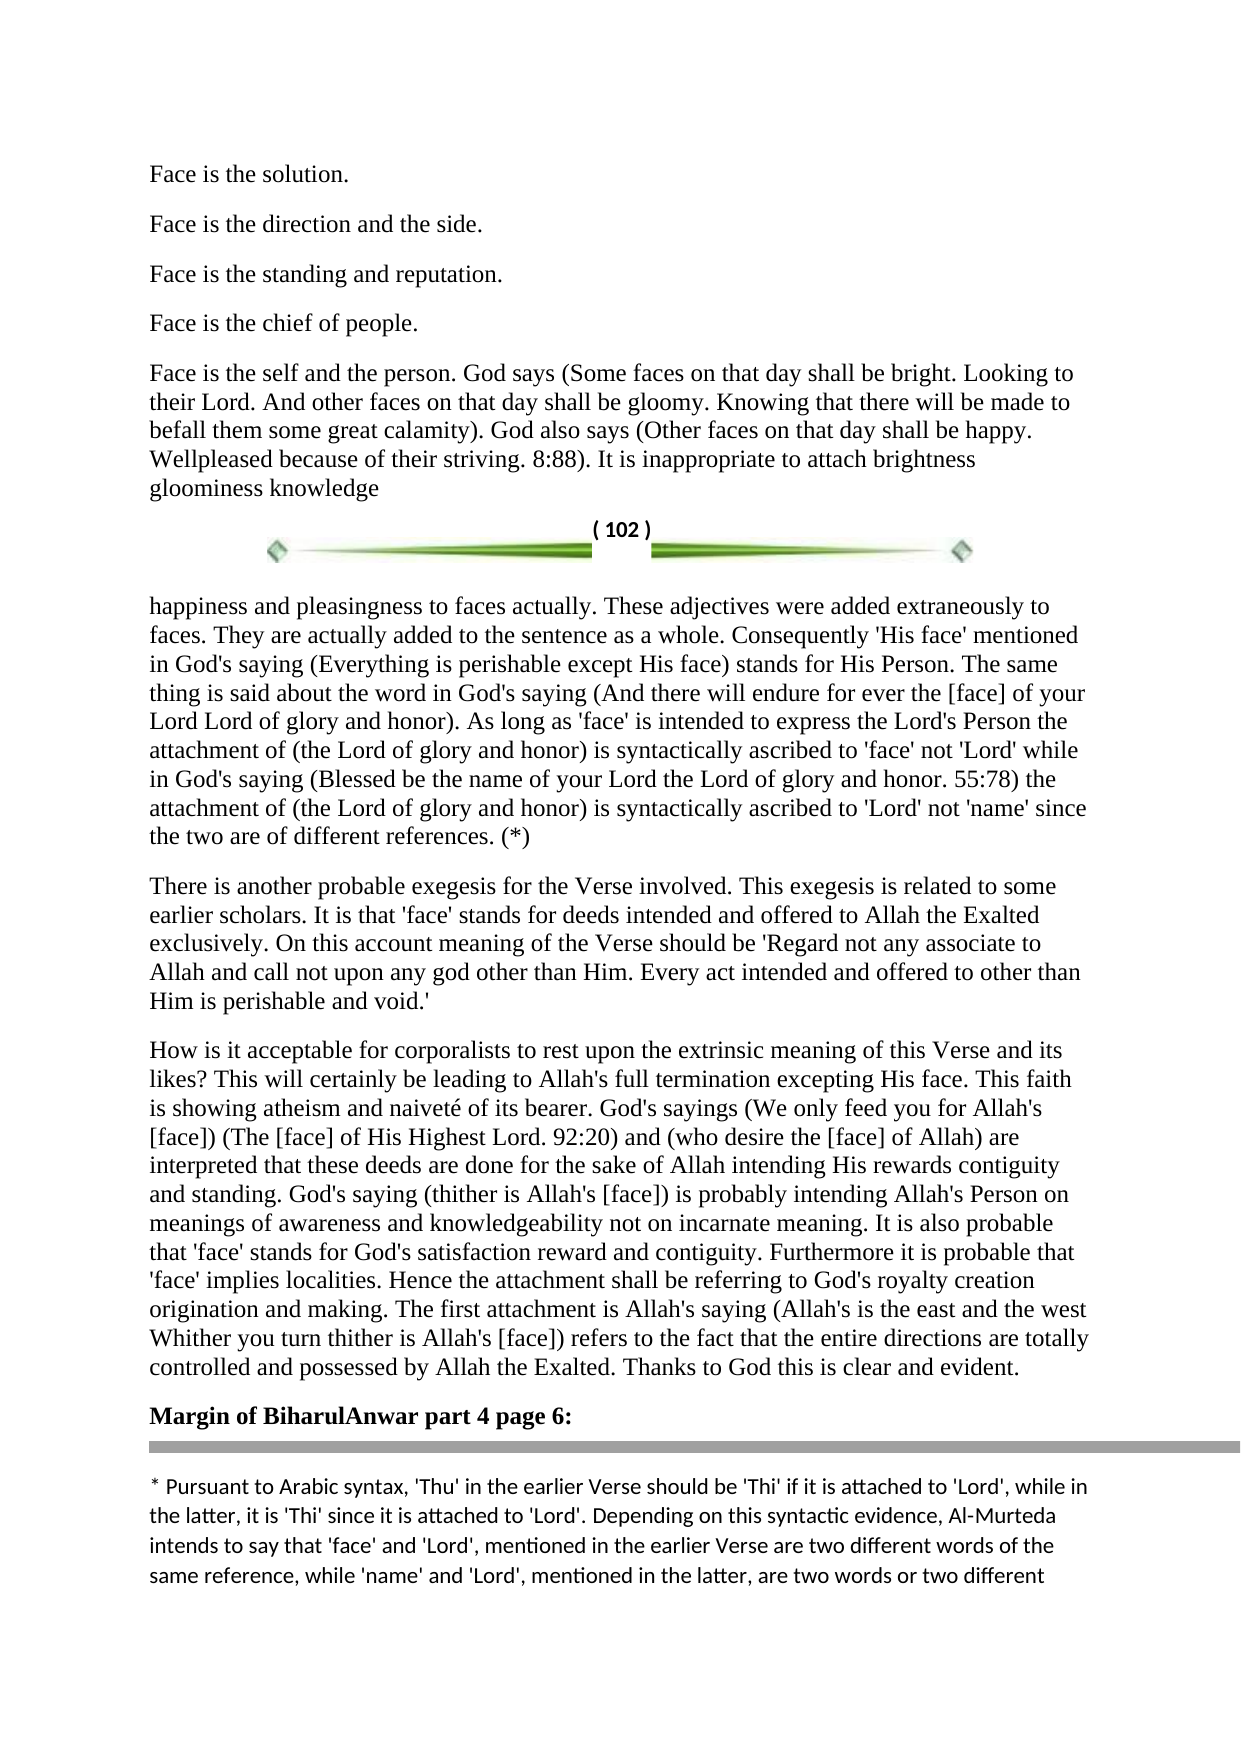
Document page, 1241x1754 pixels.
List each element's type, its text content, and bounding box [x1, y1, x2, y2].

table_header Face is the solution. Face is the direction and the side. Face is the standing and reputation. Face is the chief of people. Face is the self and the person. God says (Some faces on that day shall be bright. Looking to their Lord. And other faces on that day shall be gloomy. Knowing that there will be made to befall them some great calamity). God also says (Other faces on that day shall be happy. Well­pleased because of their striving. 8:88). It is inappropriate to attach brightness gloominess knowledge [148, 148, 1093, 514]
table_header ( 102 ) happiness and pleasingness to faces actually. These adjectives were added extraneously to faces. They are actually added to the sentence as a whole. Consequently 'His face' mentioned in God's saying (Everything is perishable except His face) stands for His Person. The same thing is said about the word in God's saying (And there will endure for ever the [face] of your Lord Lord of glory and honor). As long as 'face' is intended to express the Lord's Person the attachment of (the Lord of glory and honor) is syntactically ascribed to 'face' not 'Lord' while in God's saying (Blessed be the name of your Lord the Lord of glory and honor. 55:78) the attachment of (the Lord of glory and honor) is syntactically ascribed to 'Lord' not 'name' since the two are of different references. (*) There is another probable exegesis for the Verse involved. This exegesis is related to some earlier scholars. It is that 'face' stands for deeds intended and offered to Allah the Exalted exclusively. On this account meaning of the Verse should be 'Regard not any associate to Allah and call not upon any god other than Him. Every act intended and offered to other than Him is perishable and void.' How is it acceptable for corporalists to rest upon the extrinsic meaning of this Verse and its likes? This will certainly be leading to Allah's full termination excepting His face. This faith is showing atheism and naiveté of its bearer. God's sayings (We only feed you for Allah's [face]) (The [face] of His Highest Lord. 92:20) and (who desire the [face] of Allah) are interpreted that these deeds are done for the sake of Allah intending His rewards contiguity and standing. God's saying (thither is Allah's [face]) is probably intending Allah's Person on meanings of awareness and knowledgeability not on incarnate meaning. It is also probable that 'face' stands for God's satisfaction reward and contiguity. Furthermore it is probable that 'face' implies localities. Hence the attachment shall be referring to God's royalty creation origination and making. The first attachment is Allah's saying (Allah's is the east and the west Whither you turn thither is Allah's [face]) refers to the fact that the entire directions are totally controlled and possessed by Allah the Exalted. Thanks to God this is clear and evident. Margin of Biharul­Anwar part 4 page 6: * Pursuant to Arabic syntax, 'Thu' in the earlier Verse should be 'Thi' if it is attached to 'Lord', while in the latter, it is 'Thi' since it is attached to 'Lord'. Depending on this syntactic evidence, Al-­Murteda intends to say that 'face' and 'Lord', mentioned in the earlier Verse are two different words of the same reference, while 'name' and 'Lord', mentioned in the latter, are two words or two different [148, 514, 1093, 1591]
